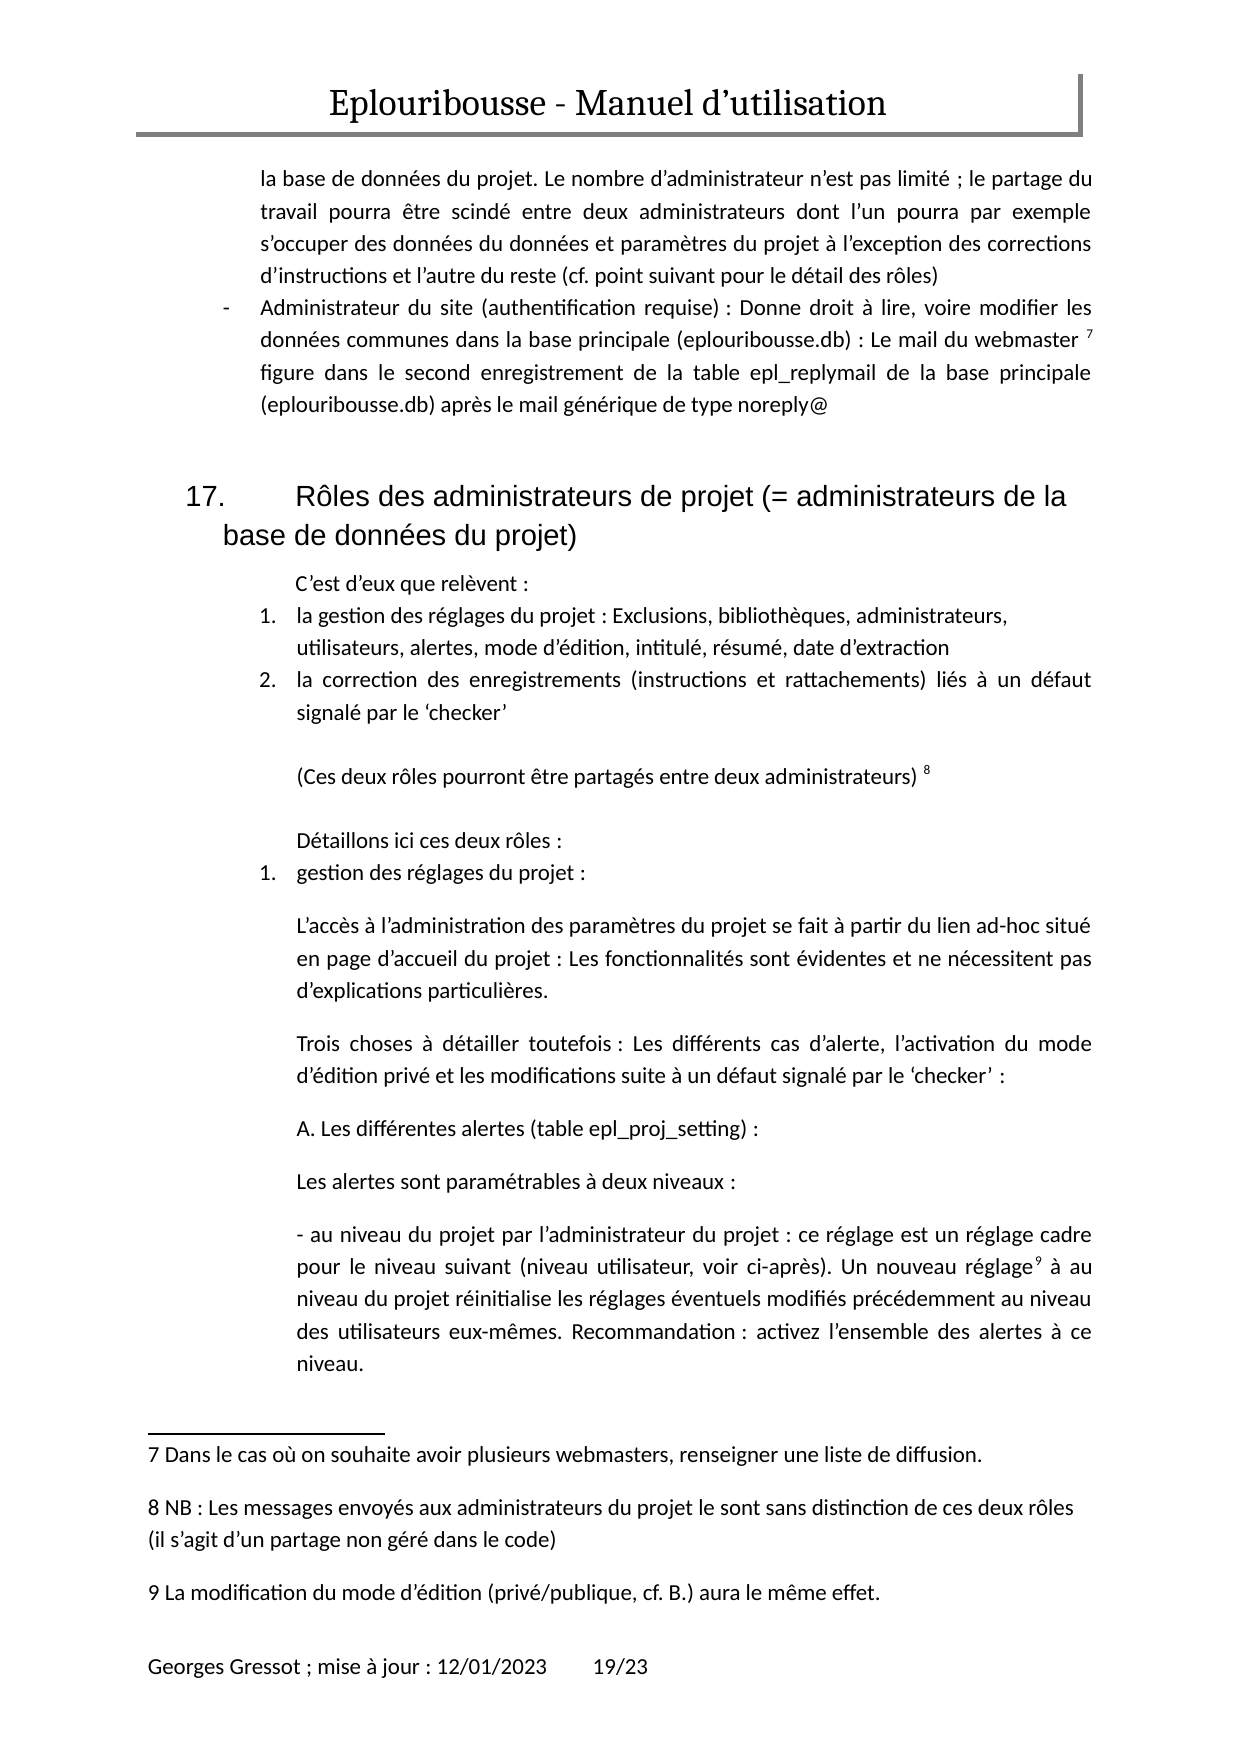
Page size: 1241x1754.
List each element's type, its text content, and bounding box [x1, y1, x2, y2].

list Administrateur du site (authentification requise) : Donne droit à lire, voire modifier les données communes dans la base principale (eplouribousse.db) : Le mail du webmaster figure dans le second enregistrement de la table epl_replymail de la base principale (eplouribousse.db) après le mail générique de type noreply@ [223, 293, 1093, 418]
list Trois choses à détailler toutefois : Les différents cas d’alerte, l’activation du mode d’édition privé et les modifications suite à un défaut signalé par le ‘checker’ : [259, 1029, 1093, 1089]
list A. Les différentes alertes (table epl_proj_setting) : [259, 1114, 1093, 1142]
subtitle Rôles des administrateurs de projet (= administrateurs de la base de données du projet) [185, 479, 1093, 551]
list la gestion des réglages du projet : Exclusions, bibliothèques, administrateurs, utilisateurs, alertes, mode d’édition, intitulé, résumé, date d’extraction [259, 601, 1093, 661]
list gestion des réglages du projet : [259, 858, 1093, 887]
list Détaillons ici ces deux rôles : [259, 826, 1093, 854]
list NB : Les messages envoyés aux administrateurs du projet le sont sans distinction de ces deux rôles (il s’agit d’un partage non géré dans le code) [148, 1493, 1093, 1553]
list C’est d’eux que relèvent : [221, 569, 1093, 597]
list la correction des enregistrements (instructions et rattachements) liés à un défaut signalé par le ‘checker’ [259, 665, 1093, 726]
list (Ces deux rôles pourront être partagés entre deux administrateurs) [259, 762, 1093, 790]
list Les alertes sont paramétrables à deux niveaux : [259, 1167, 1093, 1195]
list La modification du mode d’édition (privé/publique, cf. B.) aura le même effet. [148, 1578, 1093, 1606]
list Dans le cas où on souhaite avoir plusieurs webmasters, renseigner une liste de diffusion. [148, 1440, 1093, 1468]
list L’accès à l’administration des paramètres du projet se fait à partir du lien ad-hoc situé en page d’accueil du projet : Les fonctionnalités sont évidentes et ne nécessitent pas d’explications particulières. [259, 912, 1093, 1004]
list la base de données du projet. Le nombre d’administrateur n’est pas limité ; le partage du travail pourra être scindé entre deux administrateurs dont l’un pourra par exemple s’occuper des données du données et paramètres du projet à l’exception des corrections d’instructions et l’autre du reste (cf. point suivant pour le détail des rôles) [223, 164, 1093, 289]
list - au niveau du projet par l’administrateur du projet : ce réglage est un réglage cadre pour le niveau suivant (niveau utilisateur, voir ci-après). Un nouveau réglage à au niveau du projet réinitialise les réglages éventuels modifiés précédemment au niveau des utilisateurs eux-mêmes. Recommandation : activez l’ensemble des alertes à ce niveau. [259, 1220, 1093, 1377]
